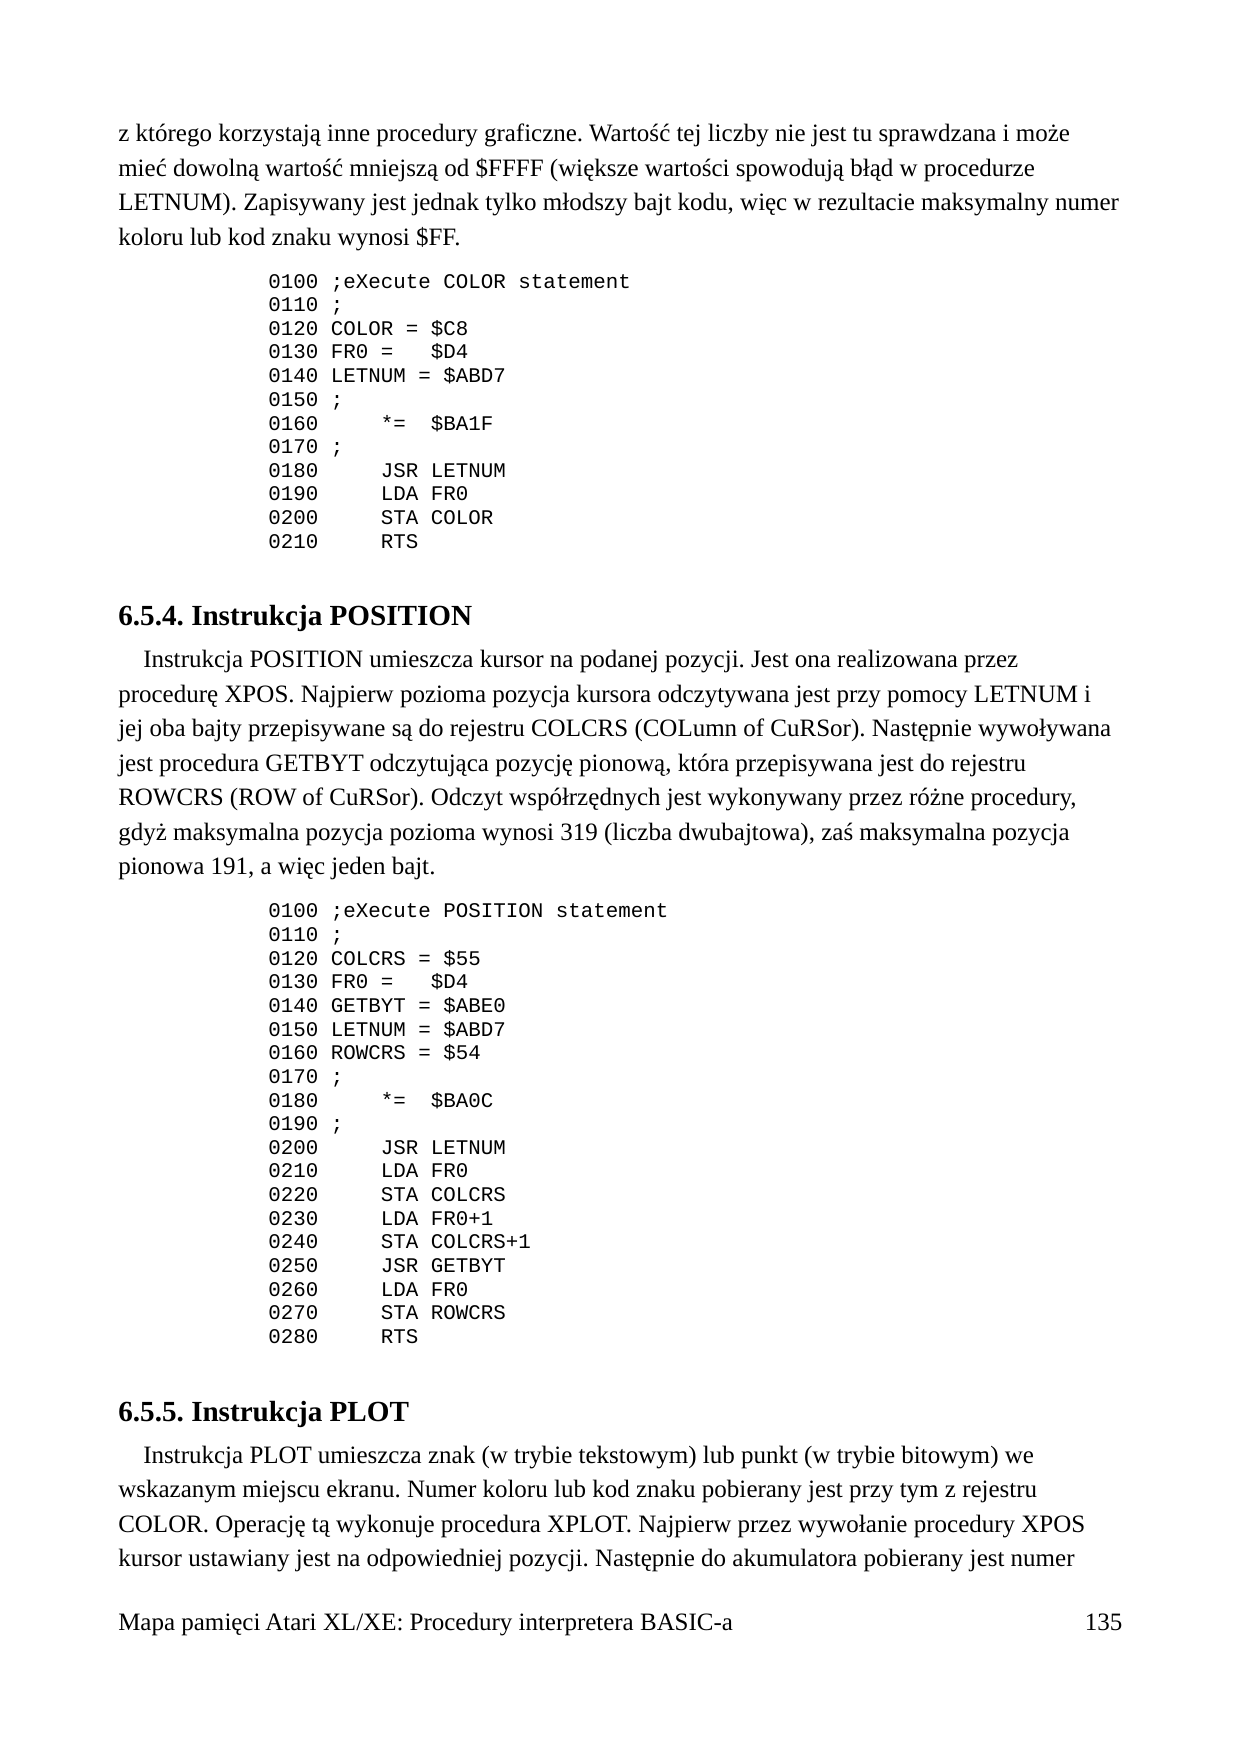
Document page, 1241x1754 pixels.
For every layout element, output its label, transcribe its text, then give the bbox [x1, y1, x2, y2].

text 0210 RTS [118, 531, 1122, 554]
text Instrukcja POSITION umieszcza kursor na podanej pozycji. Jest ona realizowana przez procedurę XPOS. Najpierw pozioma pozycja kursora odczytywana jest przy pomocy LETNUM i jej oba bajty przepisywane są do rejestru COLCRS (COLumn of CuRSor). Następnie wywoływana jest procedura GETBYT odczytująca pozycję pionową, która przepisywana jest do rejestru ROWCRS (ROW of CuRSor). Odczyt współrzędnych jest wykonywany przez różne procedury, gdyż maksymalna pozycja pozioma wynosi 319 (liczba dwubajtowa), zaś maksymalna pozycja pionowa 191, a więc jeden bajt. [118, 644, 1122, 880]
text 0260 LDA FR0 [118, 1279, 1122, 1302]
text 0110 ; [118, 294, 1122, 318]
text 0170 ; [118, 436, 1122, 460]
text 0140 GETBYT = $ABE0 [118, 995, 1122, 1019]
text 0140 LETNUM = $ABD7 [118, 365, 1122, 389]
text 0170 ; [118, 1066, 1122, 1089]
text 0200 JSR LETNUM [118, 1137, 1122, 1161]
text 0230 LDA FR0+1 [118, 1208, 1122, 1231]
subtitle 6.5.4. Instrukcja POSITION [118, 598, 1122, 632]
text 0160 *= $BA1F [118, 412, 1122, 436]
text z którego korzystają inne procedury graficzne. Wartość tej liczby nie jest tu sprawdzana i może mieć dowolną wartość mniejszą od $FFFF (większe wartości spowodują błąd w procedurze LETNUM). Zapisywany jest jednak tylko młodszy bajt kodu, więc w rezultacie maksymalny numer koloru lub kod znaku wynosi $FF. [118, 118, 1122, 250]
text 0200 STA COLOR [118, 507, 1122, 531]
text 0180 *= $BA0C [118, 1089, 1122, 1113]
text 0220 STA COLCRS [118, 1184, 1122, 1208]
text 0110 ; [118, 924, 1122, 948]
text 0150 ; [118, 389, 1122, 412]
text 0160 ROWCRS = $54 [118, 1042, 1122, 1066]
text 0210 LDA FR0 [118, 1161, 1122, 1184]
text 0270 STA ROWCRS [118, 1302, 1122, 1326]
text 0150 LETNUM = $ABD7 [118, 1019, 1122, 1042]
text 0120 COLOR = $C8 [118, 318, 1122, 342]
text 0190 LDA FR0 [118, 483, 1122, 507]
text 0190 ; [118, 1113, 1122, 1137]
text 0180 JSR LETNUM [118, 460, 1122, 483]
text 0120 COLCRS = $55 [118, 948, 1122, 971]
subtitle 6.5.5. Instrukcja PLOT [118, 1394, 1122, 1427]
text Instrukcja PLOT umieszcza znak (w trybie tekstowym) lub punkt (w trybie bitowym) we wskazanym miejscu ekranu. Numer koloru lub kod znaku pobierany jest przy tym z rejestru COLOR. Operację tą wykonuje procedura XPLOT. Najpierw przez wywołanie procedury XPOS kursor ustawiany jest na odpowiedniej pozycji. Następnie do akumulatora pobierany jest numer [118, 1440, 1122, 1572]
text 0130 FR0 = $D4 [118, 971, 1122, 995]
text 0250 JSR GETBYT [118, 1255, 1122, 1279]
text 0240 STA COLCRS+1 [118, 1231, 1122, 1255]
text 0280 RTS [118, 1326, 1122, 1350]
text 0100 ;eXecute POSITION statement [118, 900, 1122, 924]
text 0130 FR0 = $D4 [118, 342, 1122, 365]
text 0100 ;eXecute COLOR statement [118, 271, 1122, 294]
